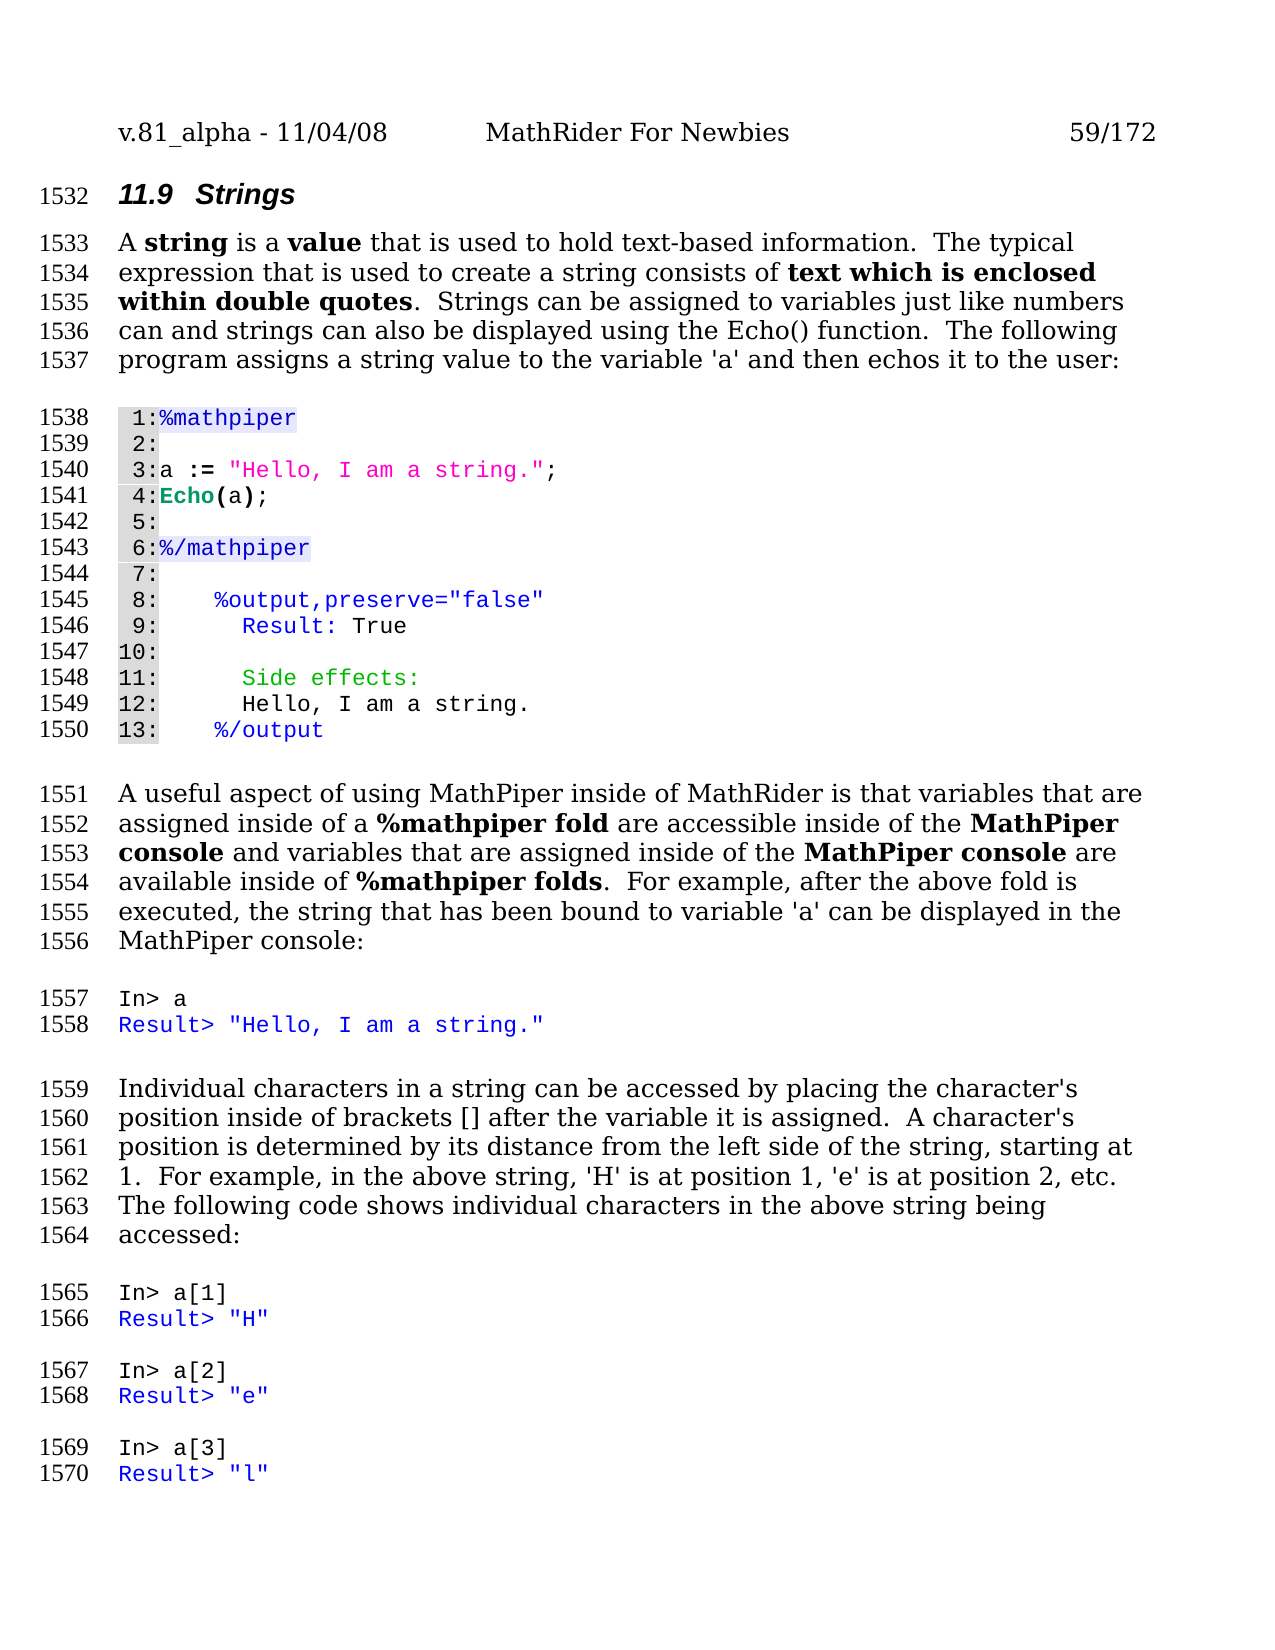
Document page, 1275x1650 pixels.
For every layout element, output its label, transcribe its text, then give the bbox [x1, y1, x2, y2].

text In> a[3] [118, 1437, 1157, 1463]
subtitle Strings [118, 177, 1157, 210]
text 12: Hello, I am a string. [118, 692, 1157, 718]
text 10: [118, 640, 1157, 666]
text 5: [118, 511, 1157, 536]
text Result> "H" [118, 1307, 1157, 1333]
text Result> "l" [118, 1463, 1157, 1489]
text In> a[1] [118, 1281, 1157, 1307]
text 9: Result: True [118, 614, 1157, 640]
text 4:Echo(a); [118, 484, 1157, 511]
text 2: [118, 433, 1157, 459]
text In> a[2] [118, 1359, 1157, 1385]
text 13: %/output [118, 718, 1157, 744]
text 3:a := "Hello, I am a string."; [118, 459, 1157, 484]
text Individual characters in a string can be accessed by placing the character's position inside of brackets [] after the variable it is assigned. A character's position is determined by its distance from the left side of the string, starting at 1. For example, in the above string, 'H' is at position 1, 'e' is at position 2, etc. The following code shows individual characters in the above string being accessed: [118, 1074, 1157, 1249]
text 8: %output,preserve="false" [118, 588, 1157, 614]
text Result> "e" [118, 1385, 1157, 1411]
text A string is a value that is used to hold text-based information. The typical expression that is used to create a string consists of text which is enclosed within double quotes. Strings can be assigned to variables just like numbers can and strings can also be displayed using the Echo() function. The following program assigns a string value to the variable 'a' and then echos it to the user: [118, 228, 1157, 375]
text 6:%/mathpiper [118, 536, 1157, 562]
text 7: [118, 562, 1157, 588]
text 11: Side effects: [118, 666, 1157, 692]
text Result> "Hello, I am a string." [118, 1013, 1157, 1039]
text In> a [118, 987, 1157, 1013]
text 1:%mathpiper [118, 407, 1157, 433]
text A useful aspect of using MathPiper inside of MathRider is that variables that are assigned inside of a %mathpiper fold are accessible inside of the MathPiper console and variables that are assigned inside of the MathPiper console are available inside of %mathpiper folds. For example, after the above fold is executed, the string that has been bound to variable 'a' can be displayed in the MathPiper console: [118, 779, 1157, 955]
